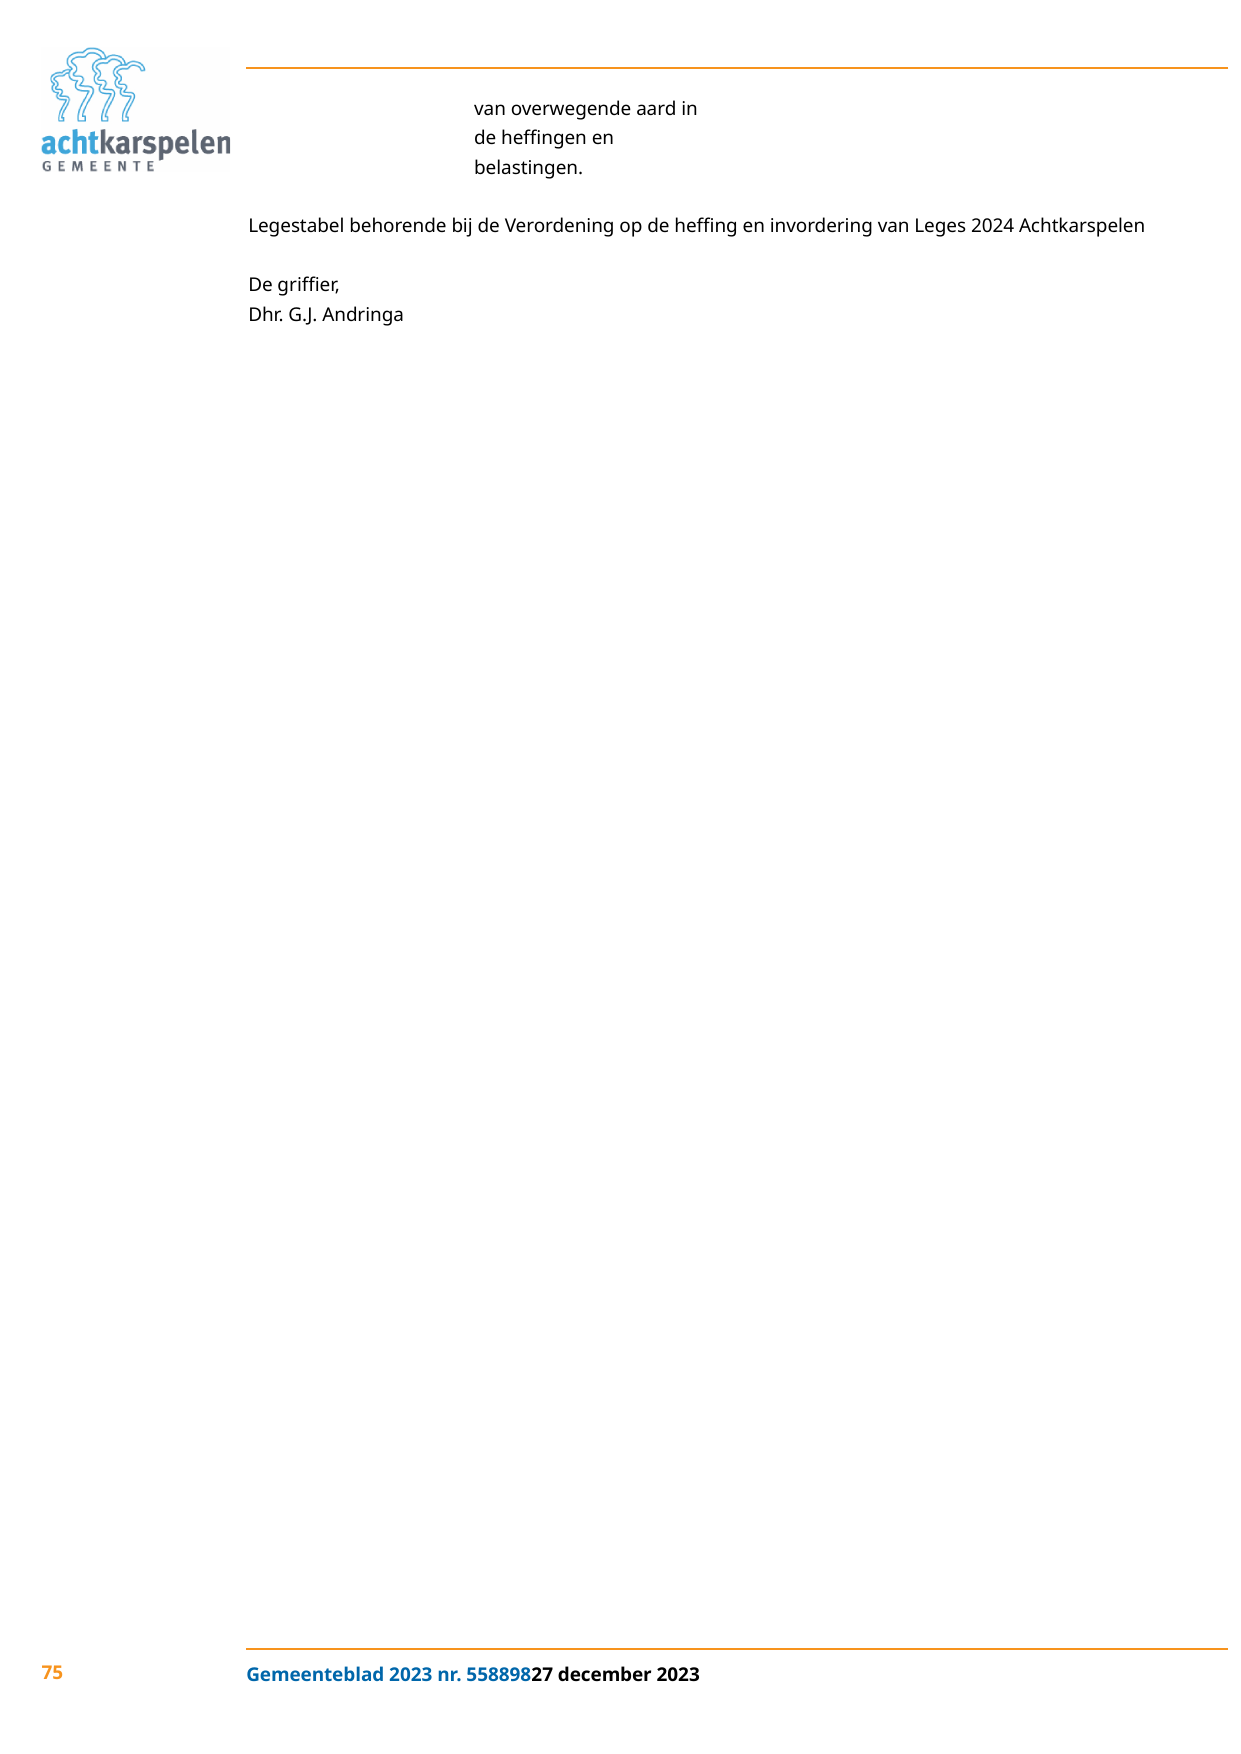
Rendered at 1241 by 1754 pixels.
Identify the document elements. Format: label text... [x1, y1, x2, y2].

text Dhr. G.J. Andringa [248, 301, 1152, 327]
text Legestabel behorende bij de Verordening op de heffing en invordering van Leges 2024 Achtkarspelen [248, 212, 1152, 238]
table_cell [926, 95, 1152, 180]
picture [41, 47, 231, 172]
table_cell van overwegende aard in de heffingen en belastingen. [474, 95, 700, 180]
table_cell [248, 95, 474, 180]
text De griffier, [248, 272, 1152, 297]
table_cell [700, 95, 926, 180]
